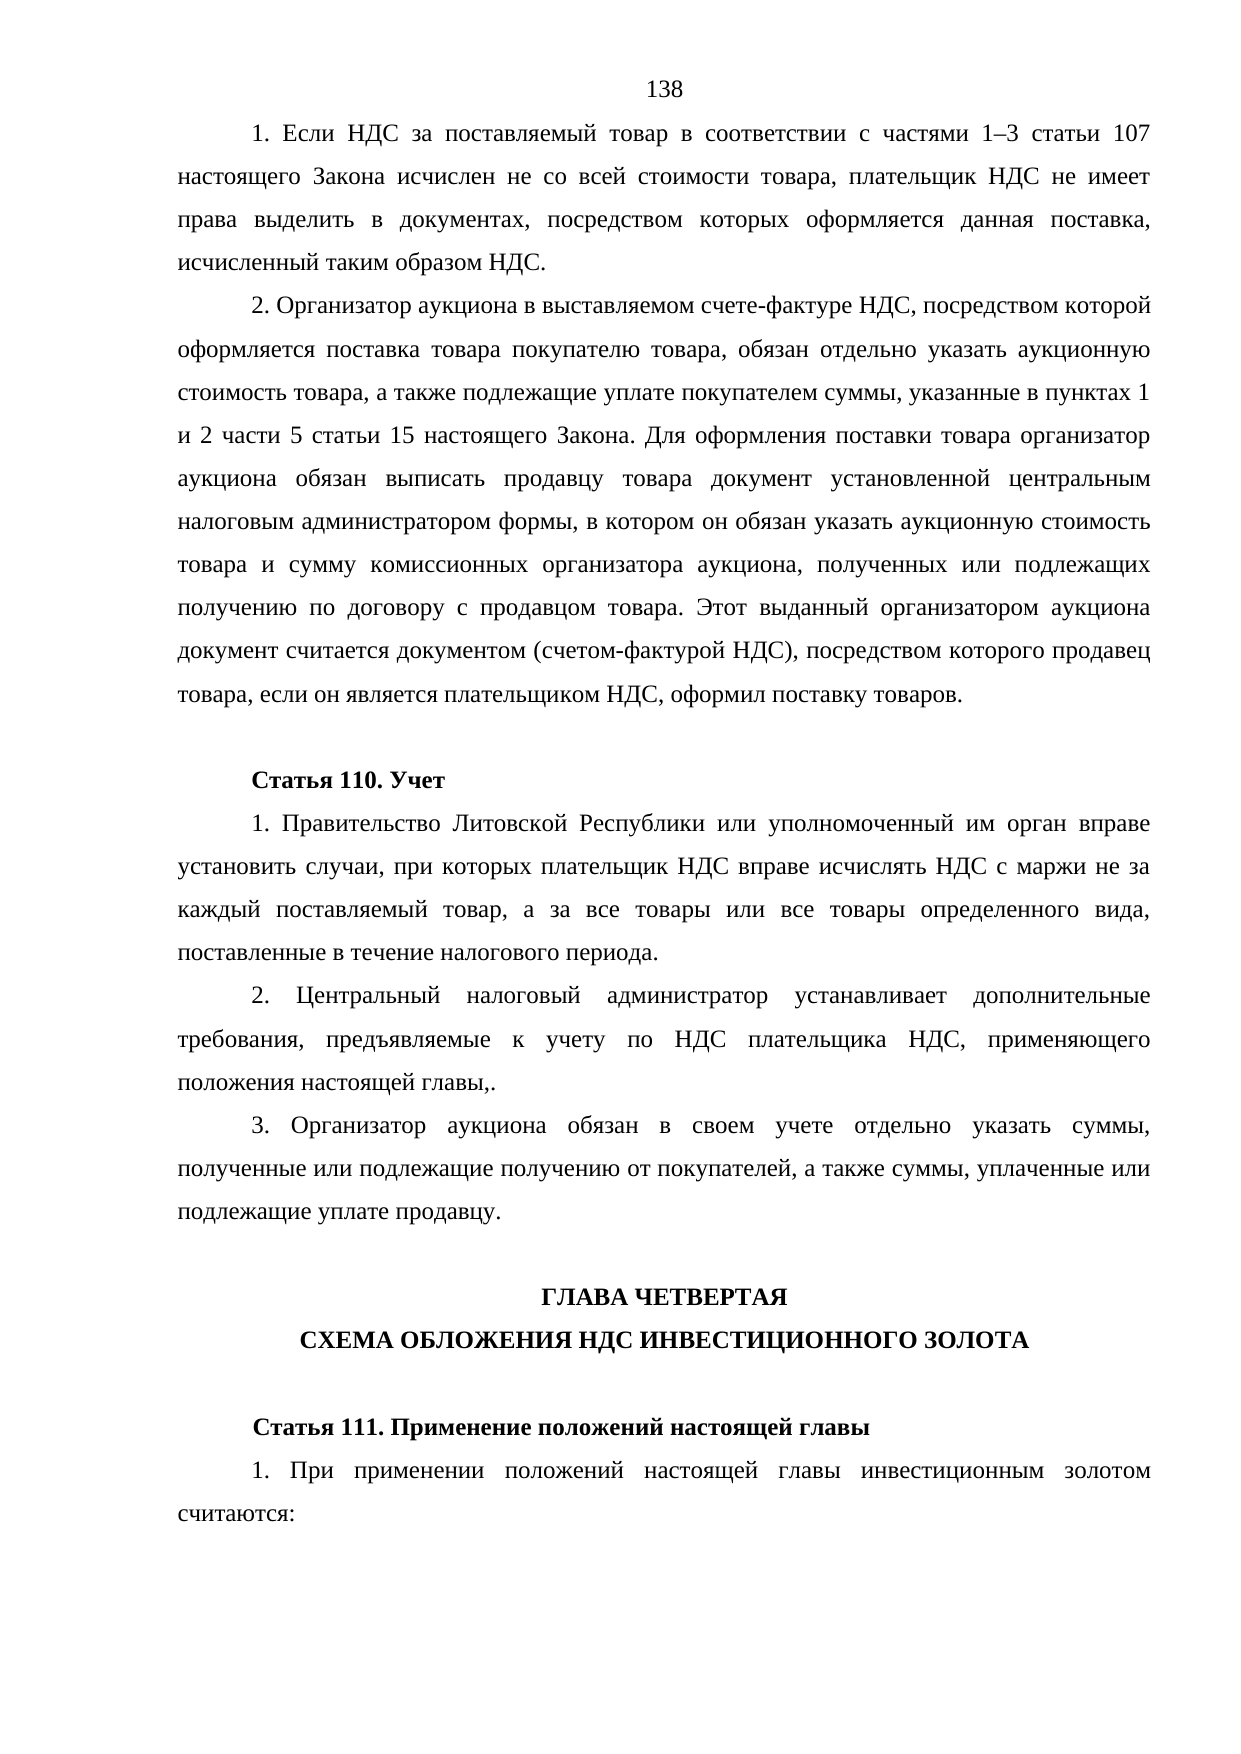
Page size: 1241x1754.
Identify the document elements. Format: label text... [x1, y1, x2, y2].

text 3. Организатор аукциона обязан в своем учете отдельно указать суммы, полученные или подлежащие получению от покупателей, а также суммы, уплаченные или подлежащие уплате продавцу. [177, 1110, 1152, 1225]
text 2. Центральный налоговый администратор устанавливает дополнительные требования, предъявляемые к учету по НДС плательщика НДС, применяющего положения настоящей главы,. [177, 981, 1152, 1096]
text 2. Организатор аукциона в выставляемом счете-фактуре НДС, посредством которой оформляется поставка товара покупателю товара, обязан отдельно указать аукционную стоимость товара, а также подлежащие уплате покупателем суммы, указанные в пунктах 1 и 2 части 5 статьи 15 настоящего Закона. Для оформления поставки товара организатор аукциона обязан выписать продавцу товара документ установленной центральным налоговым администратором формы, в котором он обязан указать аукционную стоимость товара и сумму комиссионных организатора аукциона, полученных или подлежащих получению по договору с продавцом товара. Этот выданный организатором аукциона документ считается документом (счетом-фактурой НДС), посредством которого продавец товара, если он является плательщиком НДС, оформил поставку товаров. [177, 291, 1152, 707]
text 1. При применении положений настоящей главы инвестиционным золотом считаются: [177, 1455, 1152, 1527]
text СХЕМА ОБЛОЖЕНИЯ НДС ИНВЕСТИЦИОННОГО ЗОЛОТА [177, 1326, 1152, 1354]
text 1. Если НДС за поставляемый товар в соответствии с частями 1–3 статьи 107 настоящего Закона исчислен не со всей стоимости товара, плательщик НДС не имеет права выделить в документах, посредством которых оформляется данная поставка, исчисленный таким образом НДС. [177, 118, 1152, 276]
text Статья 110. Учет [177, 765, 1152, 794]
text ГЛАВА ЧЕТВЕРТАЯ [177, 1282, 1152, 1311]
text 1. Правительство Литовской Республики или уполномоченный им орган вправе установить случаи, при которых плательщик НДС вправе исчислять НДС с маржи не за каждый поставляемый товар, а за все товары или все товары определенного вида, поставленные в течение налогового периода. [177, 808, 1152, 966]
text Статья 111. Применение положений настоящей главы [177, 1412, 1152, 1441]
